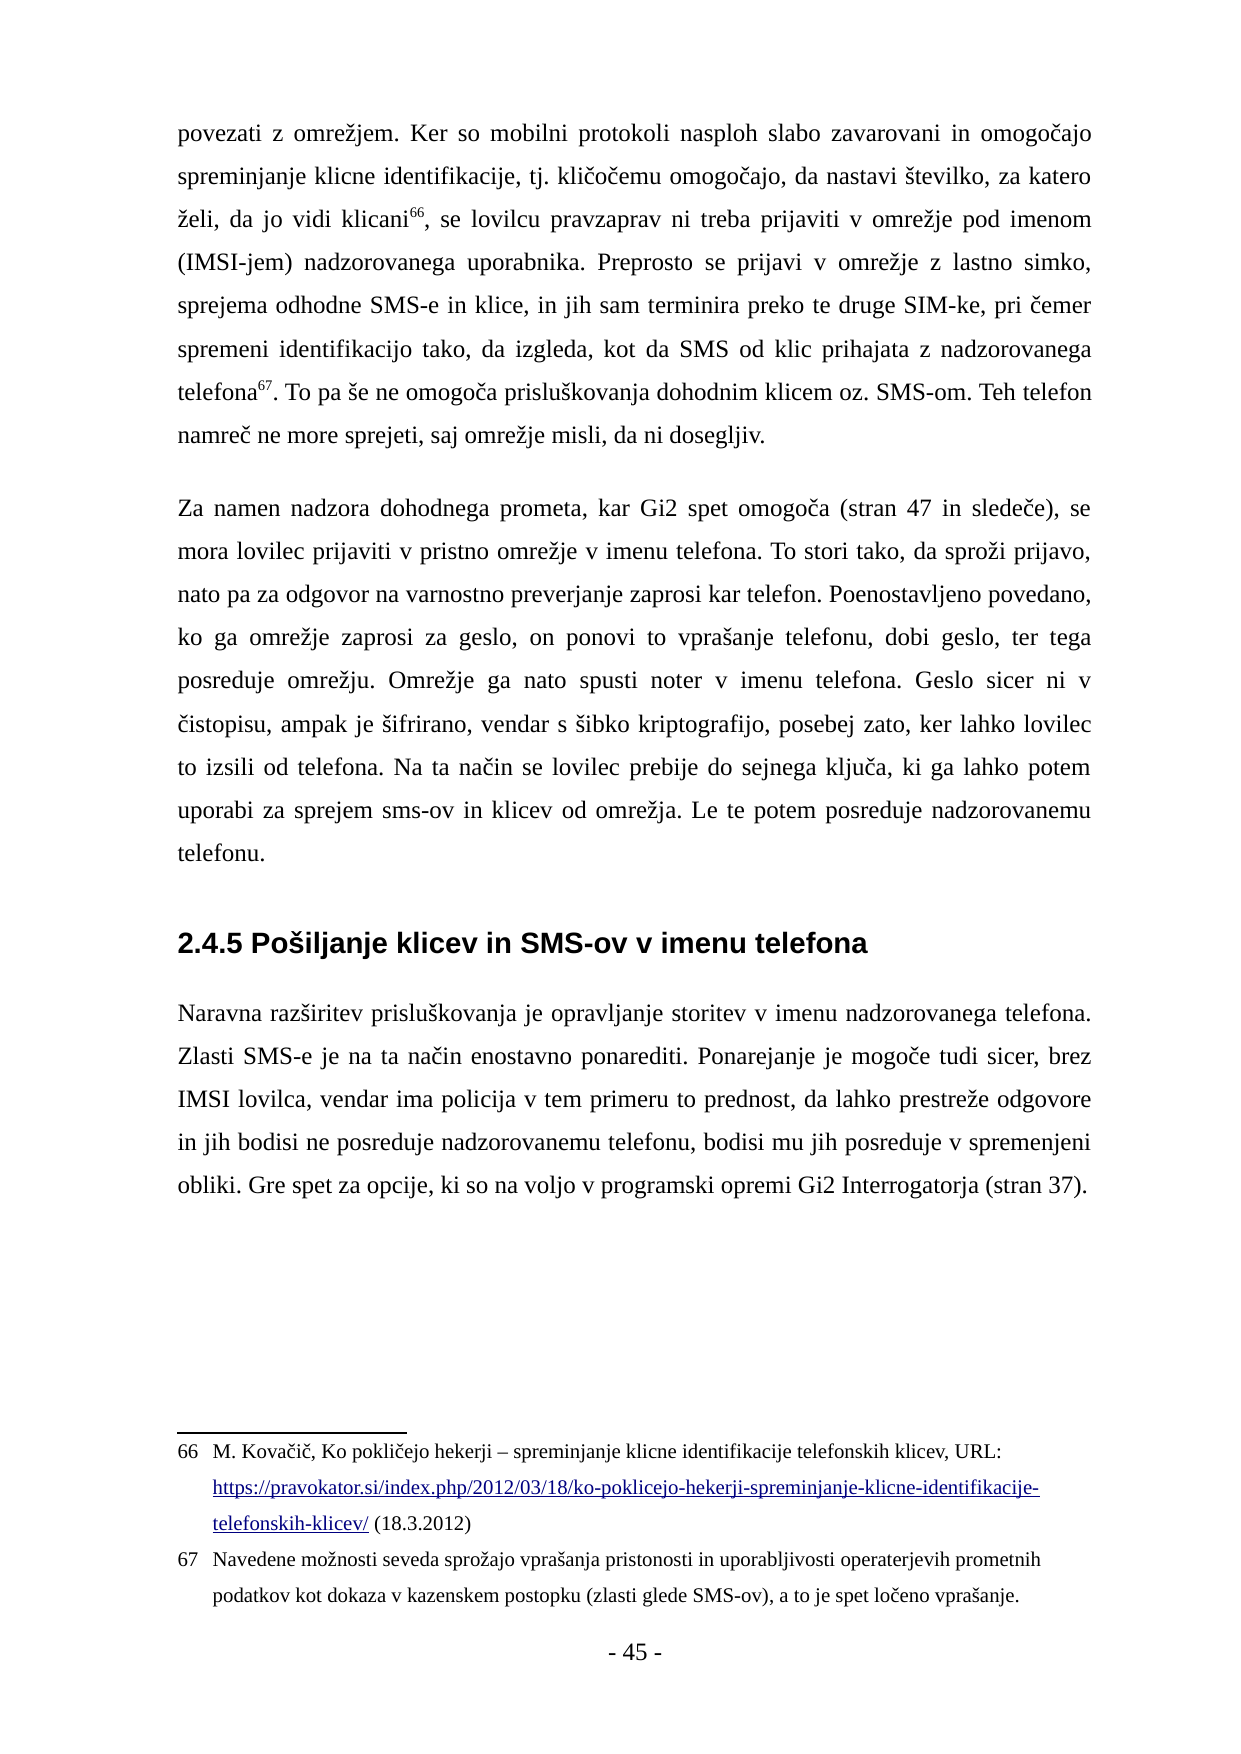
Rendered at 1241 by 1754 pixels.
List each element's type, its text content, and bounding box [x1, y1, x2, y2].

text Navedene možnosti seveda sprožajo vprašanja pristonosti in uporabljivosti operaterjevih prometnih podatkov kot dokaza v kazenskem postopku (zlasti glede SMS-ov), a to je spet ločeno vprašanje. [177, 1547, 1093, 1607]
text Za namen nadzora dohodnega prometa, kar Gi2 spet omogoča (stran 47 in sledeče), se mora lovilec prijaviti v pristno omrežje v imenu telefona. To stori tako, da sproži prijavo, nato pa za odgovor na varnostno preverjanje zaprosi kar telefon. Poenostavljeno povedano, ko ga omrežje zaprosi za geslo, on ponovi to vprašanje telefonu, dobi geslo, ter tega posreduje omrežju. Omrežje ga nato spusti noter v imenu telefona. Geslo sicer ni v čistopisu, ampak je šifrirano, vendar s šibko kriptografijo, posebej zato, ker lahko lovilec to izsili od telefona. Na ta način se lovilec prebije do sejnega ključa, ki ga lahko potem uporabi za sprejem sms-ov in klicev od omrežja. Le te potem posreduje nadzorovanemu telefonu. [177, 493, 1093, 867]
text M. Kovačič, Ko pokličejo hekerji – spreminjanje klicne identifikacije telefonskih klicev, URL: https://pravokator.si/index.php/2012/03/18/ko-poklicejo-hekerji-spreminjanje-klicne-identifikacije-telefonskih-klicev/ (18.3.2012) [177, 1439, 1093, 1535]
text Naravna razširitev prisluškovanja je opravljanje storitev v imenu nadzorovanega telefona. Zlasti SMS-e je na ta način enostavno ponarediti. Ponarejanje je mogoče tudi sicer, brez IMSI lovilca, vendar ima policija v tem primeru to prednost, da lahko prestreže odgovore in jih bodisi ne posreduje nadzorovanemu telefonu, bodisi mu jih posreduje v spremenjeni obliki. Gre spet za opcije, ki so na voljo v programski opremi Gi2 Interrogatorja (stran 37). [177, 998, 1093, 1199]
text povezati z omrežjem. Ker so mobilni protokoli nasploh slabo zavarovani in omogočajo spreminjanje klicne identifikacije, tj. kličočemu omogočajo, da nastavi številko, za katero želi, da jo vidi klicani, se lovilcu pravzaprav ni treba prijaviti v omrežje pod imenom (IMSI-jem) nadzorovanega uporabnika. Preprosto se prijavi v omrežje z lastno simko, sprejema odhodne SMS-e in klice, in jih sam terminira preko te druge SIM-ke, pri čemer spremeni identifikacijo tako, da izgleda, kot da SMS od klic prihajata z nadzorovanega telefona. To pa še ne omogoča prisluškovanja dohodnim klicem oz. SMS-om. Teh telefon namreč ne more sprejeti, saj omrežje misli, da ni dosegljiv. [177, 118, 1093, 449]
subtitle 2.4.5 Pošiljanje klicev in SMS-ov v imenu telefona [177, 926, 1093, 960]
